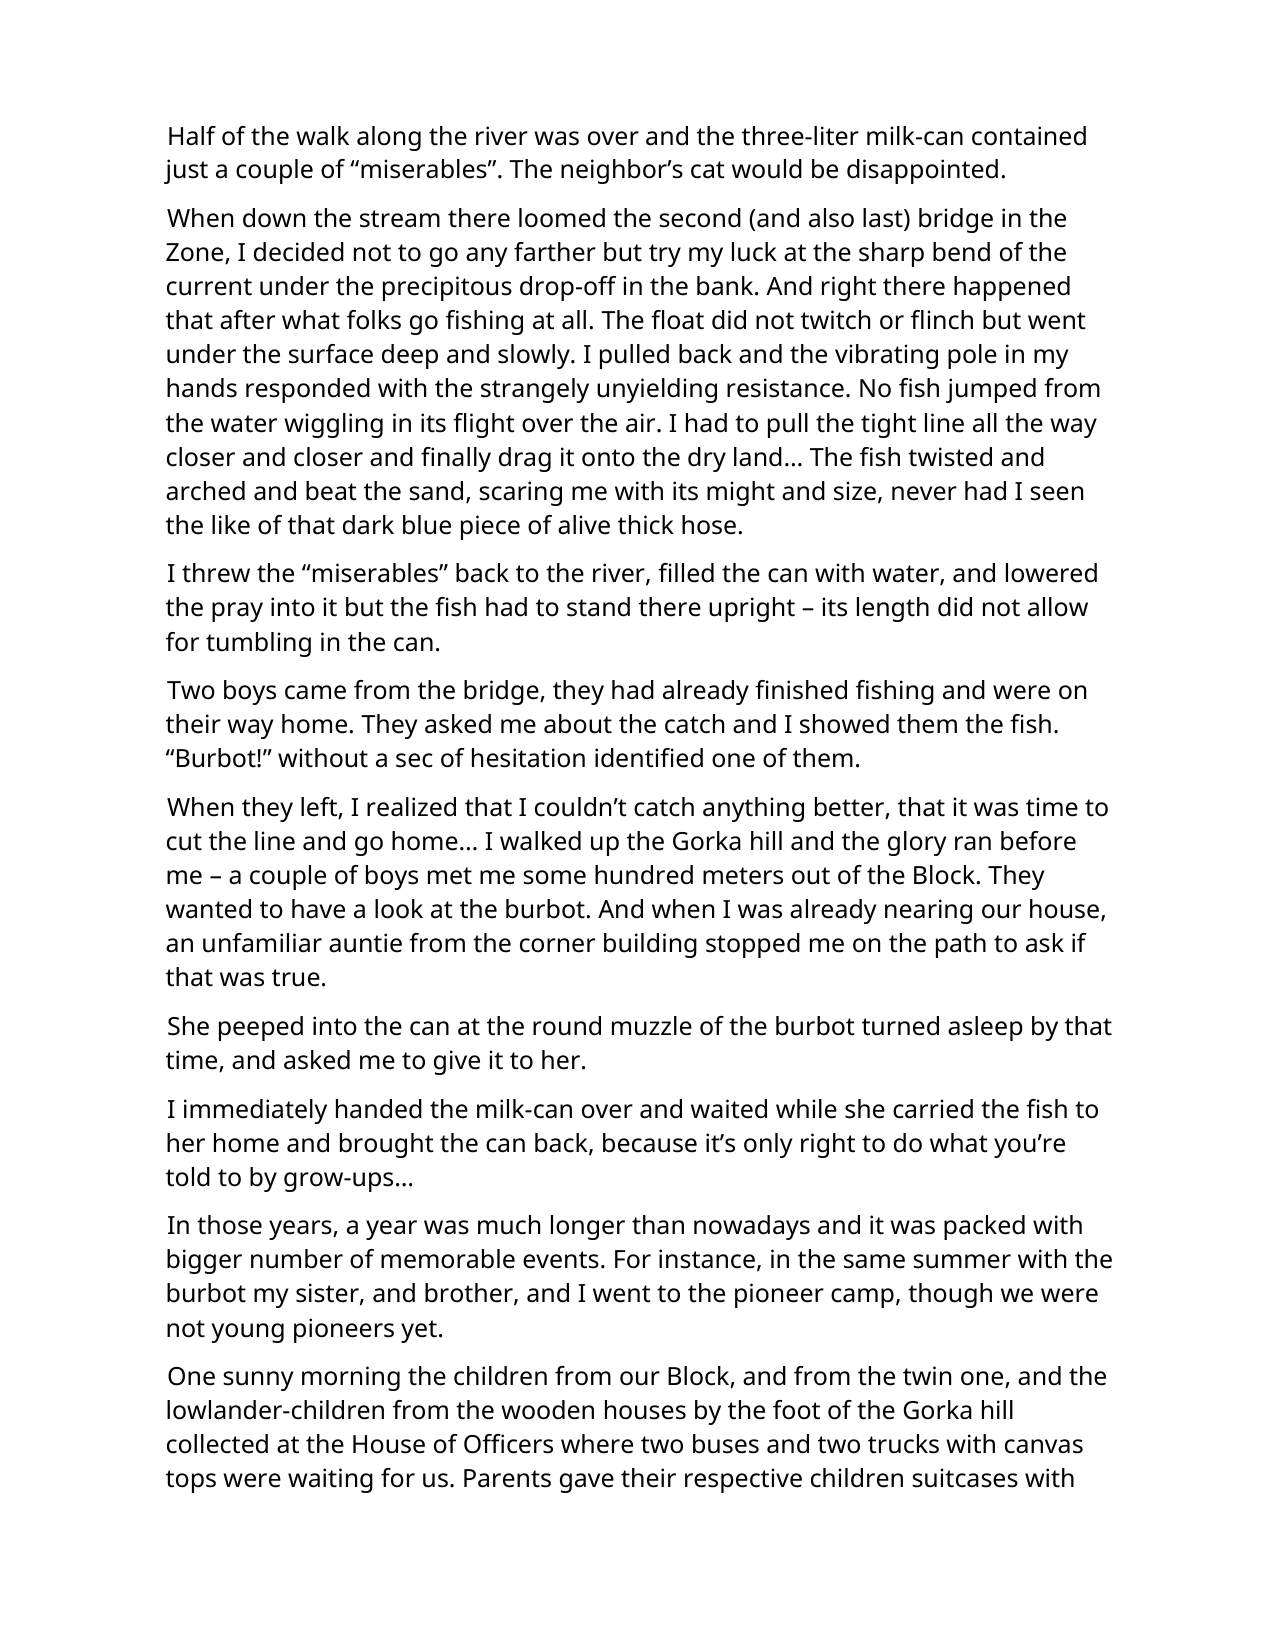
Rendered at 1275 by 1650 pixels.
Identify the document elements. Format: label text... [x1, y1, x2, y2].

text Two boys came from the bridge, they had already finished fishing and were on their way home. They asked me about the catch and I showed them the fish. “Burbot!” without a sec of hesitation identified one of them. [165, 673, 1118, 775]
text She peeped into the can at the round muzzle of the burbot turned asleep by that time, and asked me to give it to her. [165, 1008, 1118, 1077]
text I immediately handed the milk-can over and waited while she carried the fish to her home and brought the can back, because it’s only right to do what you’re told to by grow-ups… [165, 1091, 1118, 1193]
text Half of the walk along the river was over and the three-liter milk-can contained just a couple of “miserables”. The neighbor’s cat would be disappointed. [165, 118, 1118, 186]
text In those years, a year was much longer than nowadays and it was packed with bigger number of memorable events. For instance, in the same summer with the burbot my sister, and brother, and I went to the pioneer camp, though we were not young pioneers yet. [165, 1208, 1118, 1344]
text I threw the “miserables” back to the river, filled the can with water, and lowered the pray into it but the fish had to stand there upright – its length did not allow for tumbling in the can. [165, 556, 1118, 658]
text When they left, I realized that I couldn’t catch anything better, that it was time to cut the line and go home… I walked up the Gorka hill and the glory ran before me – a couple of boys met me some hundred meters out of the Block. They wanted to have a look at the burbot. And when I was already nearing our house, an unfamiliar auntie from the corner building stopped me on the path to ask if that was true. [165, 789, 1118, 994]
text One sunny morning the children from our Block, and from the twin one, and the lowlander-children from the wooden houses by the foot of the Gorka hill collected at the House of Officers where two buses and two trucks with canvas tops were waiting for us. Parents gave their respective children suitcases with [165, 1359, 1118, 1495]
text When down the stream there loomed the second (and also last) bridge in the Zone, I decided not to go any farther but try my luck at the sharp bend of the current under the precipitous drop-off in the bank. And right there happened that after what folks go fishing at all. The float did not twitch or flinch but went under the surface deep and slowly. I pulled back and the vibrating pole in my hands responded with the strangely unyielding resistance. No fish jumped from the water wiggling in its flight over the air. I had to pull the tight line all the way closer and closer and finally drag it onto the dry land… The fish twisted and arched and beat the sand, scaring me with its might and size, never had I seen the like of that dark blue piece of alive thick hose. [165, 201, 1118, 541]
